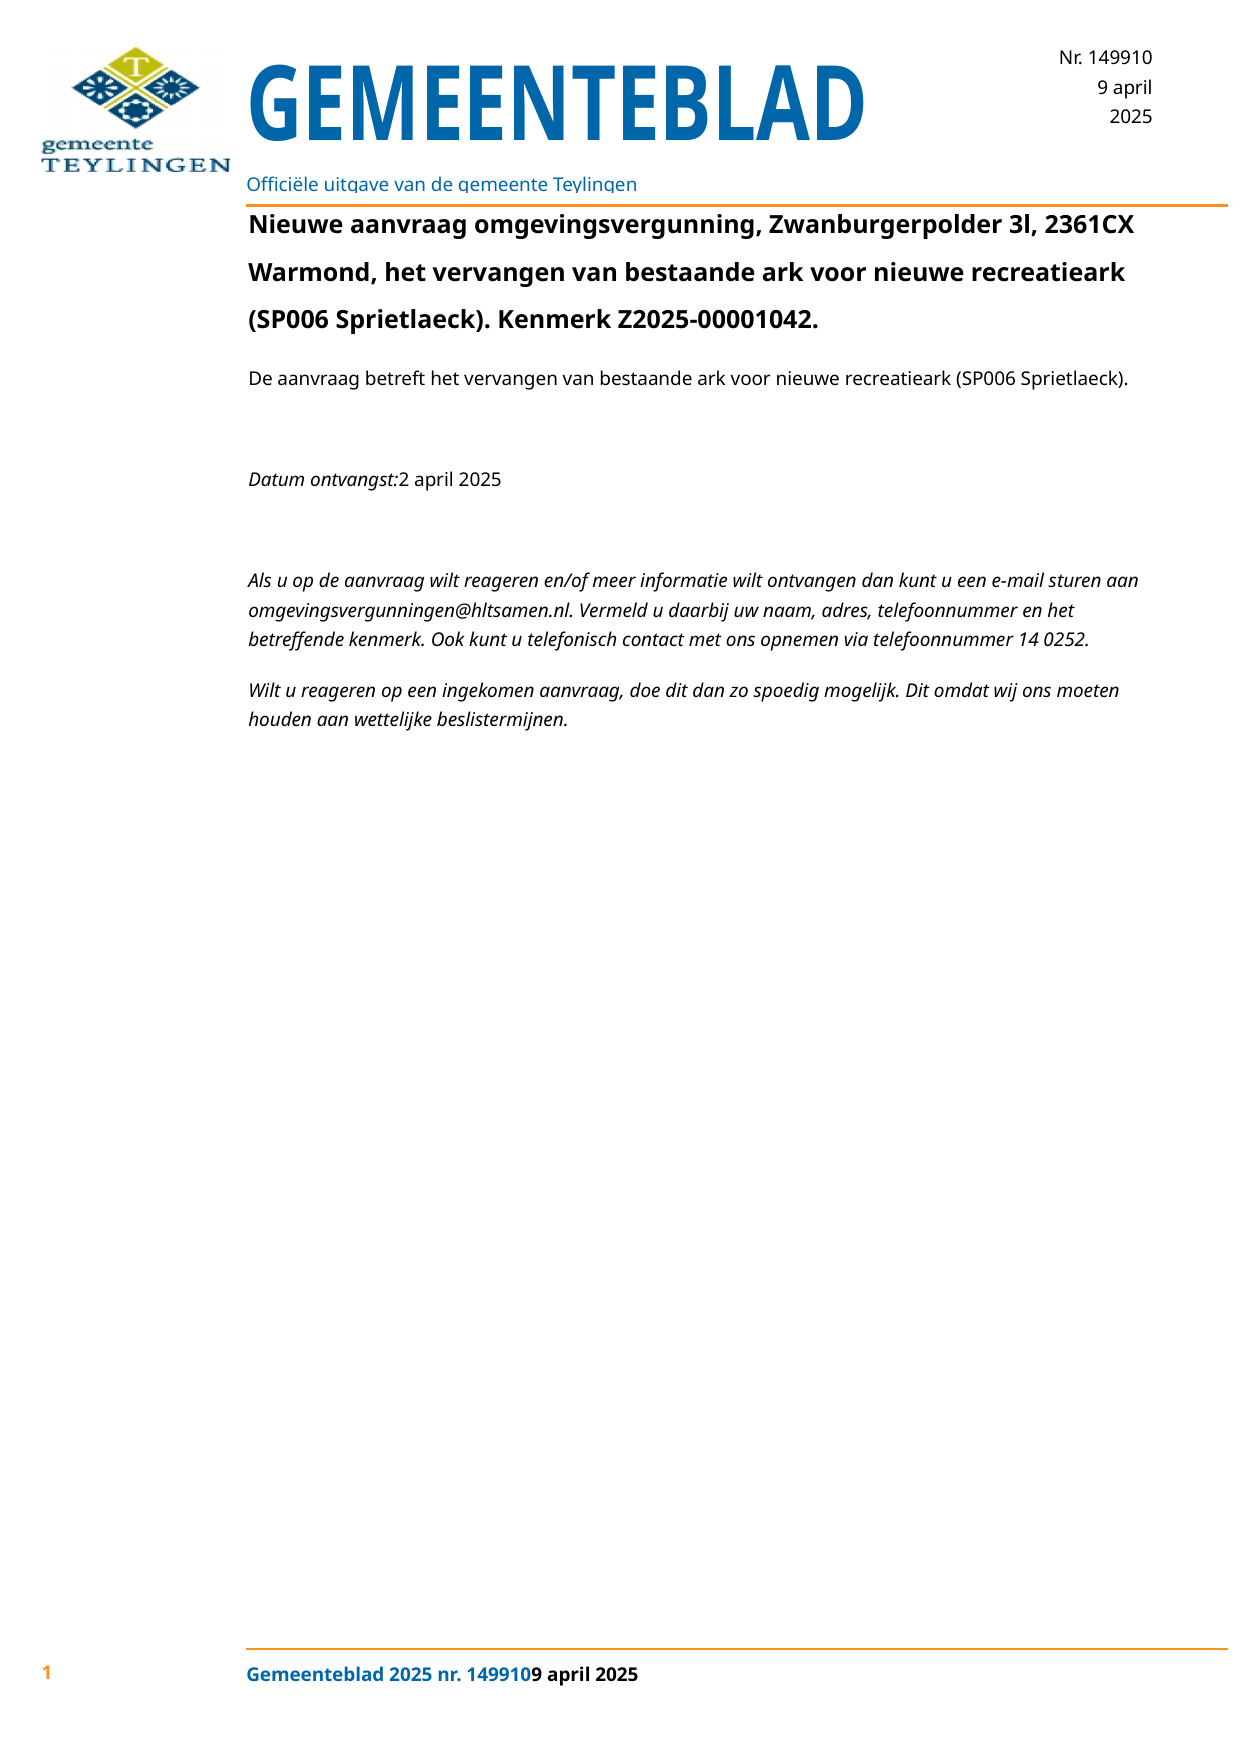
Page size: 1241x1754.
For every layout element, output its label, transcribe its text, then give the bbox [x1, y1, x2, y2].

text Als u op de aanvraag wilt reageren en/of meer informatie wilt ontvangen dan kunt u een e-mail sturen aan omgevingsvergunningen@hltsamen.nl. Vermeld u daarbij uw naam, adres, telefoonnummer en het betreffende kenmerk. Ook kunt u telefonisch contact met ons opnemen via telefoonnummer 14 0252. [248, 567, 1152, 652]
picture [41, 47, 231, 172]
text Wilt u reageren op een ingekomen aanvraag, doe dit dan zo spoedig mogelijk. Dit omdat wij ons moeten houden aan wettelijke beslistermijnen. [248, 677, 1152, 732]
text De aanvraag betreft het vervangen van bestaande ark voor nieuwe recreatieark (SP006 Sprietlaeck). [248, 366, 1152, 391]
text Nieuwe aanvraag omgevingsvergunning, Zwanburgerpolder 3l, 2361CX Warmond, het vervangen van bestaande ark voor nieuwe recreatieark (SP006 Sprietlaeck). Kenmerk Z2025-00001042. [248, 207, 1152, 336]
text Datum ontvangst:2 april 2025 [248, 466, 1152, 492]
